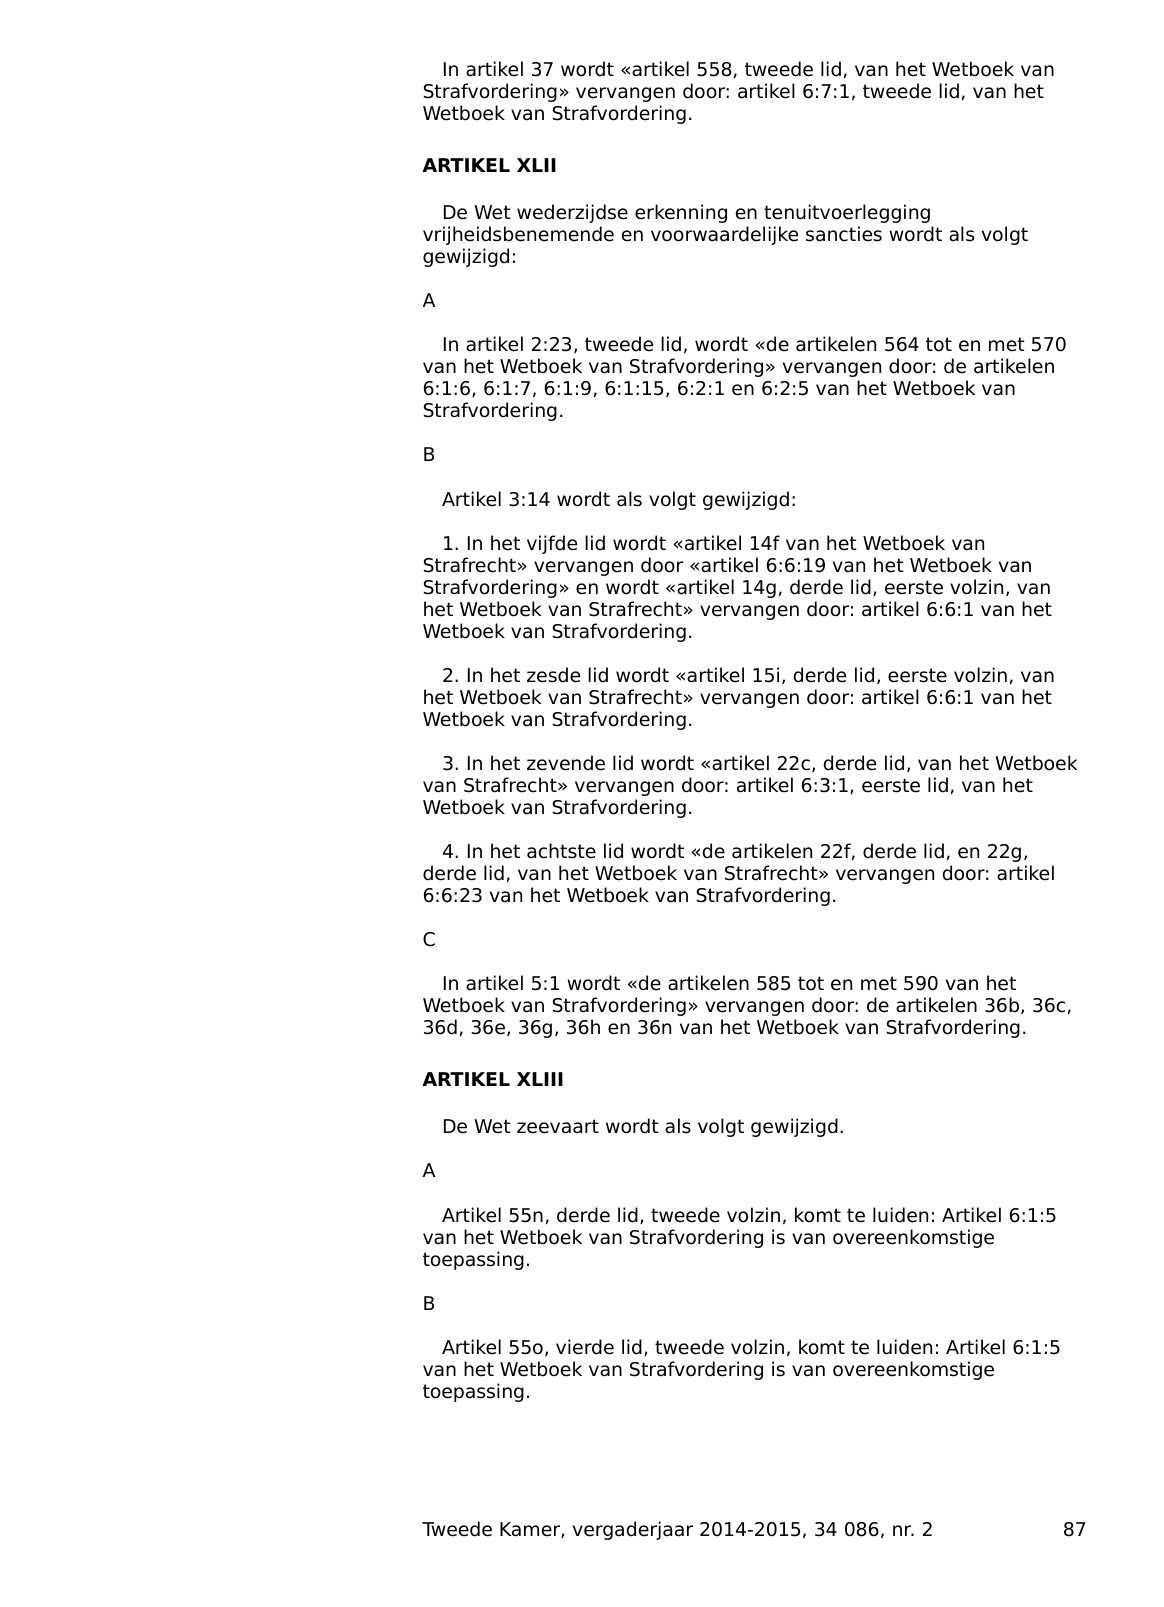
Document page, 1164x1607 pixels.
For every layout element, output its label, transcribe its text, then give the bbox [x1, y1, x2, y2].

text B [422, 1293, 1087, 1315]
text A [422, 1160, 1087, 1182]
text In artikel 37 wordt «artikel 558, tweede lid, van het Wetboek van Strafvordering» vervangen door: artikel 6:7:1, tweede lid, van het Wetboek van Strafvordering. [422, 59, 1087, 125]
text Artikel 55o, vierde lid, tweede volzin, komt te luiden: Artikel 6:1:5 van het Wetboek van Strafvordering is van overeenkomstige toepassing. [422, 1337, 1087, 1403]
text Artikel 55n, derde lid, tweede volzin, komt te luiden: Artikel 6:1:5 van het Wetboek van Strafvordering is van overeenkomstige toepassing. [422, 1204, 1087, 1271]
text C [422, 929, 1087, 951]
text 2. In het zesde lid wordt «artikel 15i, derde lid, eerste volzin, van het Wetboek van Strafrecht» vervangen door: artikel 6:6:1 van het Wetboek van Strafvordering. [422, 665, 1087, 731]
text De Wet wederzijdse erkenning en tenuitvoerlegging vrijheidsbenemende en voorwaardelijke sancties wordt als volgt gewijzigd: [422, 202, 1087, 268]
text Artikel 3:14 wordt als volgt gewijzigd: [422, 488, 1087, 511]
text A [422, 290, 1087, 312]
text 4. In het achtste lid wordt «de artikelen 22f, derde lid, en 22g, derde lid, van het Wetboek van Strafrecht» vervangen door: artikel 6:6:23 van het Wetboek van Strafvordering. [422, 841, 1087, 907]
text In artikel 2:23, tweede lid, wordt «de artikelen 564 tot en met 570 van het Wetboek van Strafvordering» vervangen door: de artikelen 6:1:6, 6:1:7, 6:1:9, 6:1:15, 6:2:1 en 6:2:5 van het Wetboek van Strafvordering. [422, 334, 1087, 422]
subtitle ARTIKEL XLIII [422, 1069, 1087, 1091]
text In artikel 5:1 wordt «de artikelen 585 tot en met 590 van het Wetboek van Strafvordering» vervangen door: de artikelen 36b, 36c, 36d, 36e, 36g, 36h en 36n van het Wetboek van Strafvordering. [422, 973, 1087, 1039]
text B [422, 444, 1087, 466]
text 1. In het vijfde lid wordt «artikel 14f van het Wetboek van Strafrecht» vervangen door «artikel 6:6:19 van het Wetboek van Strafvordering» en wordt «artikel 14g, derde lid, eerste volzin, van het Wetboek van Strafrecht» vervangen door: artikel 6:6:1 van het Wetboek van Strafvordering. [422, 533, 1087, 643]
text 3. In het zevende lid wordt «artikel 22c, derde lid, van het Wetboek van Strafrecht» vervangen door: artikel 6:3:1, eerste lid, van het Wetboek van Strafvordering. [422, 753, 1087, 819]
text De Wet zeevaart wordt als volgt gewijzigd. [422, 1116, 1087, 1138]
subtitle ARTIKEL XLII [422, 155, 1087, 177]
